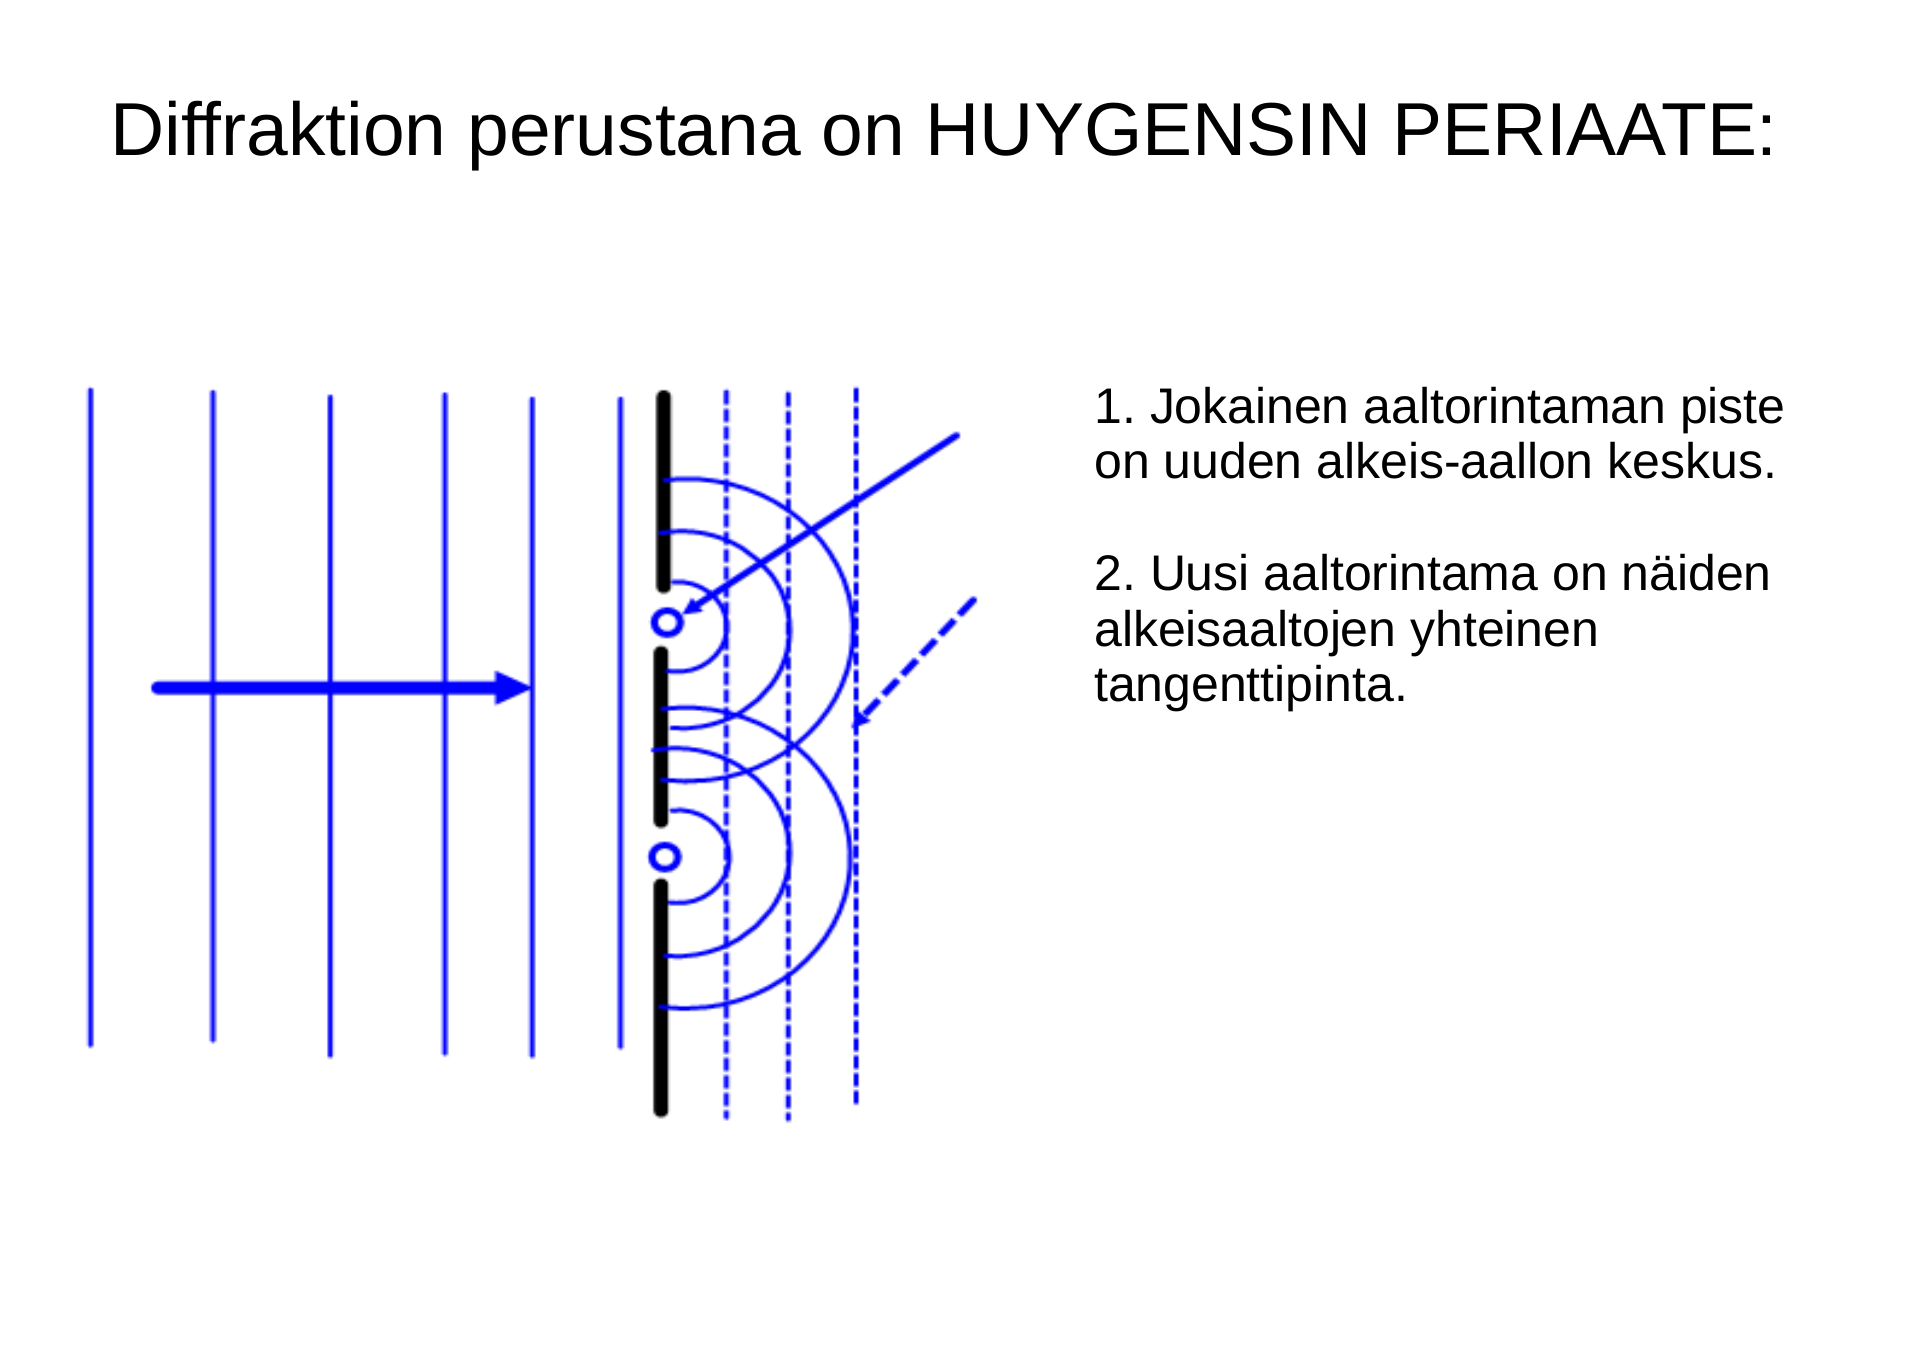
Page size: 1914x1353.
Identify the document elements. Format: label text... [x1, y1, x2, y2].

text_box Diffraktion perustana on HUYGENSIN PERIAATE: [95, 79, 1805, 371]
picture [46, 340, 1033, 1128]
text_box 1. Jokainen aaltorintaman piste on uuden alkeis-aallon keskus. 2. Uusi aaltorintama on näiden alkeisaaltojen yhteinen tangenttipinta. [1079, 370, 1805, 1117]
